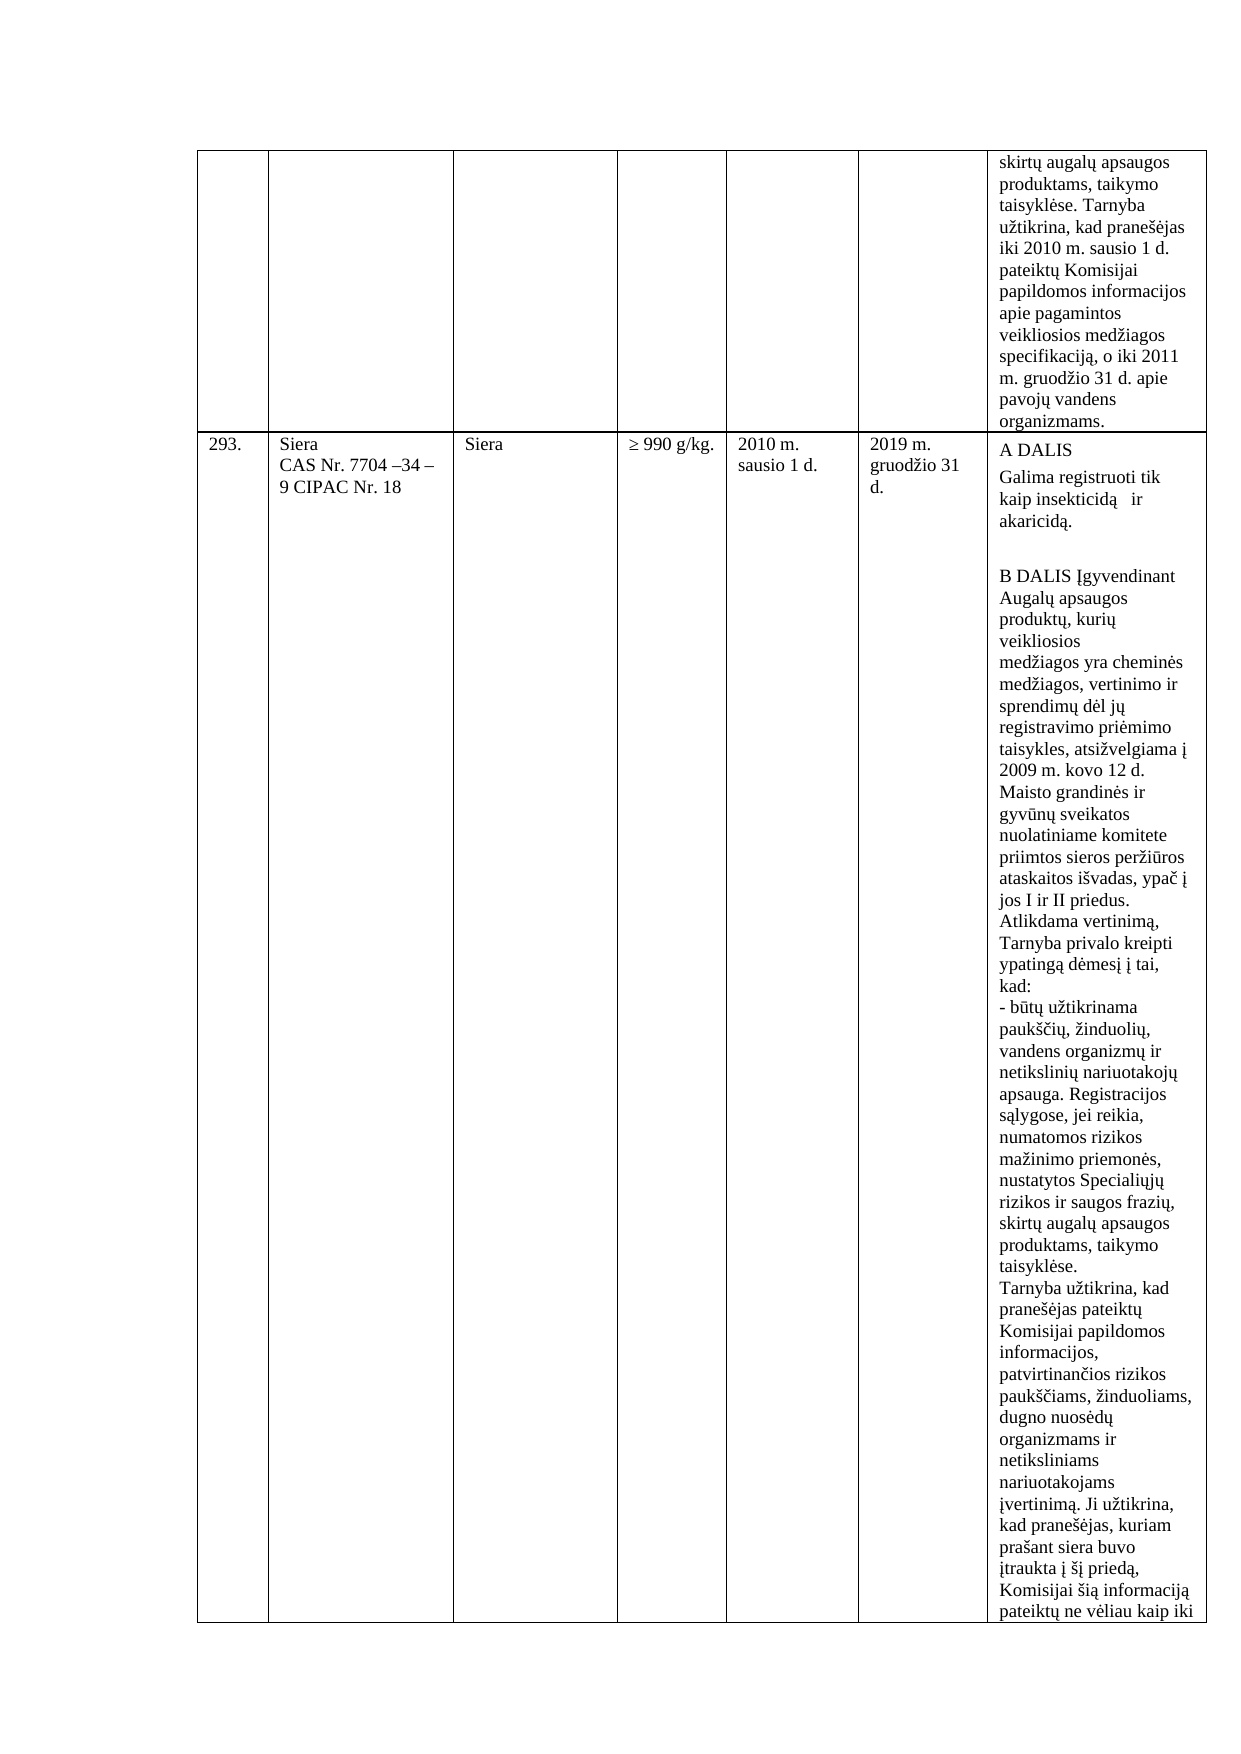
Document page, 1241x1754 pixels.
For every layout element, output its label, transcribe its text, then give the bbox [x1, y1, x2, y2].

table_cell Siera CAS Nr. 7704 –34 –9 CIPAC Nr. 18 [269, 433, 453, 1622]
table_cell [618, 151, 726, 431]
table_cell [184, 431, 188, 1622]
table_cell [454, 151, 617, 431]
table_cell [727, 151, 858, 431]
table_cell [193, 431, 197, 1622]
table_cell 2019 m. gruodžio 31 d. [859, 433, 987, 1622]
table_cell [1207, 150, 1217, 431]
table_cell skirtų augalų apsaugos produktams, taikymo taisyklėse. Tarnyba užtikrina, kad pranešėjas iki 2010 m. sausio 1 d. pateiktų Komisijai papildomos informacijos apie pagamintos veikliosios medžiagos specifikaciją, o iki 2011 m. gruodžio 31 d. apie pavojų vandens organizmams. [988, 151, 1206, 431]
table_cell [184, 150, 188, 431]
table_cell [188, 150, 193, 431]
table_cell [193, 150, 197, 431]
table_cell [1217, 431, 1240, 1622]
table_cell [269, 151, 453, 431]
table_cell A DALIS Galima registruoti tik kaip insekticidą ir akaricidą. B DALIS Įgyvendinant Augalų apsaugos produktų, kurių veikliosios medžiagos yra cheminės medžiagos, vertinimo ir sprendimų dėl jų registravimo priėmimo taisykles, atsižvelgiama į 2009 m. kovo 12 d. Maisto grandinės ir gyvūnų sveikatos nuolatiniame komitete priimtos sieros peržiūros ataskaitos išvadas, ypač į jos I ir II priedus. Atlikdama vertinimą, Tarnyba privalo kreipti ypatingą dėmesį į tai, kad: - būtų užtikrinama paukščių, žinduolių, vandens organizmų ir netikslinių nariuotakojų apsauga. Registracijos sąlygose, jei reikia, numatomos rizikos mažinimo priemonės, nustatytos Specialiųjų rizikos ir saugos frazių, skirtų augalų apsaugos produktams, taikymo taisyklėse. Tarnyba užtikrina, kad pranešėjas pateiktų Komisijai papildomos informacijos, patvirtinančios rizikos paukščiams, žinduoliams, dugno nuosėdų organizmams ir netiksliniams nariuotakojams įvertinimą. Ji užtikrina, kad pranešėjas, kuriam prašant siera buvo įtraukta į šį priedą, Komisijai šią informaciją pateiktų ne vėliau kaip iki [988, 433, 1206, 1622]
table_cell [188, 431, 193, 1622]
table_cell [1207, 431, 1217, 1622]
table_cell ≥ 990 g/kg. [618, 433, 726, 1622]
table_cell 2010 m. sausio 1 d. [727, 433, 858, 1622]
table_cell Siera [454, 433, 617, 1622]
table_cell [198, 151, 268, 431]
table_cell [1217, 150, 1240, 431]
table_cell [859, 151, 987, 431]
table_cell 293. [198, 433, 268, 1622]
